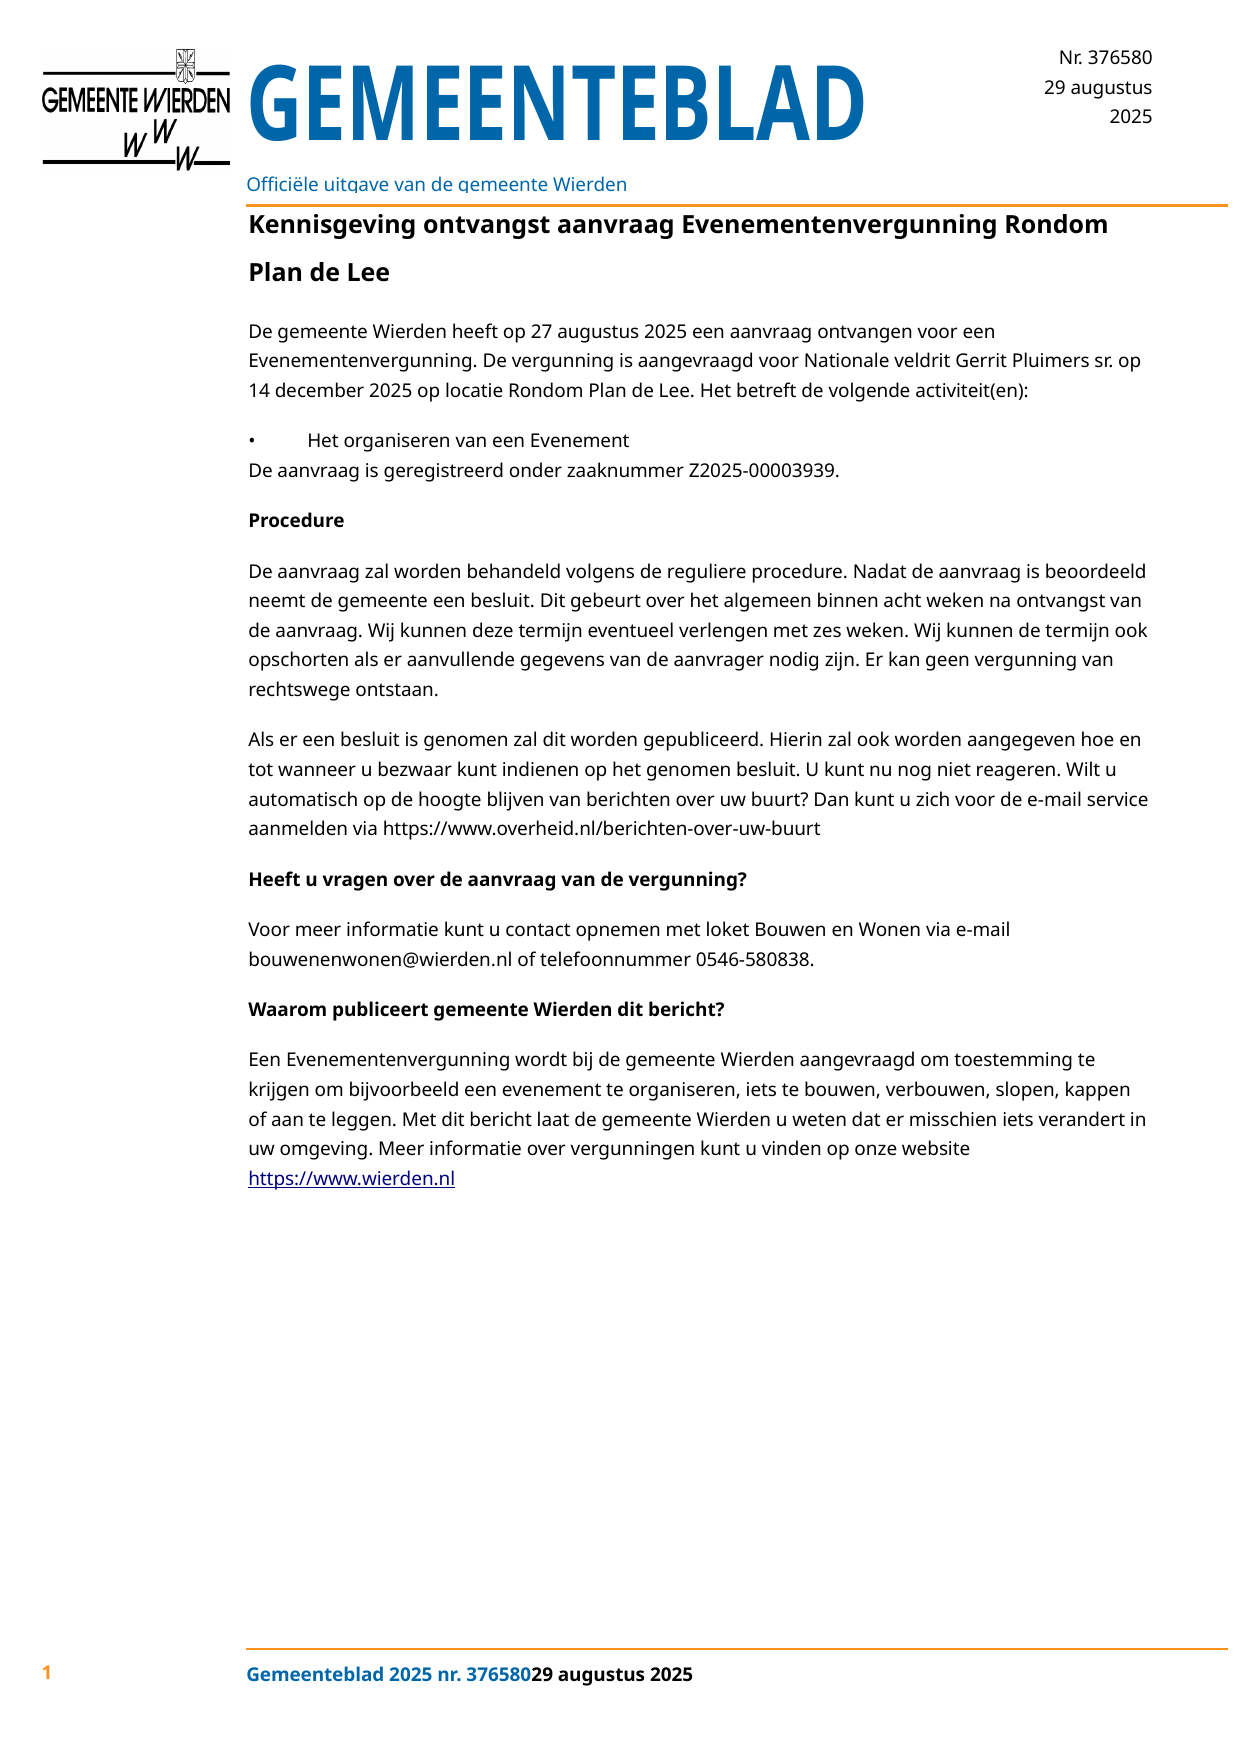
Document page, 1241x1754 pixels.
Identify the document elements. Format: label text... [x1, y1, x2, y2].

text Kennisgeving ontvangst aanvraag Evenementenvergunning Rondom Plan de Lee [248, 207, 1152, 288]
text De aanvraag is geregistreerd onder zaaknummer Z2025-00003939. [248, 457, 1152, 483]
text Een Evenementenvergunning wordt bij de gemeente Wierden aangevraagd om toestemming te krijgen om bijvoorbeeld een evenement te organiseren, iets te bouwen, verbouwen, slopen, kappen of aan te leggen. Met dit bericht laat de gemeente Wierden u weten dat er misschien iets verandert in uw omgeving. Meer informatie over vergunningen kunt u vinden op onze website https://www.wierden.nl [248, 1047, 1152, 1191]
text Procedure [248, 507, 1152, 533]
text Als er een besluit is genomen zal dit worden gepubliceerd. Hierin zal ook worden aangegeven hoe en tot wanneer u bezwaar kunt indienen op het genomen besluit. U kunt nu nog niet reageren. Wilt u automatisch op de hoogte blijven van berichten over uw buurt? Dan kunt u zich voor de e-mail service aanmelden via https://www.overheid.nl/berichten-over-uw-buurt [248, 727, 1152, 841]
picture [41, 47, 231, 172]
list Het organiseren van een Evenement [248, 427, 1152, 453]
text Waarom publiceert gemeente Wierden dit bericht? [248, 996, 1152, 1022]
text Heeft u vragen over de aanvraag van de vergunning? [248, 866, 1152, 892]
text Voor meer informatie kunt u contact opnemen met loket Bouwen en Wonen via e-mail bouwenenwonen@wierden.nl of telefoonnummer 0546-580838. [248, 916, 1152, 972]
text De gemeente Wierden heeft op 27 augustus 2025 een aanvraag ontvangen voor een Evenementenvergunning. De vergunning is aangevraagd voor Nationale veldrit Gerrit Pluimers sr. op 14 december 2025 op locatie Rondom Plan de Lee. Het betreft de volgende activiteit(en): [248, 318, 1152, 403]
text De aanvraag zal worden behandeld volgens de reguliere procedure. Nadat de aanvraag is beoordeeld neemt de gemeente een besluit. Dit gebeurt over het algemeen binnen acht weken na ontvangst van de aanvraag. Wij kunnen deze termijn eventueel verlengen met zes weken. Wij kunnen de termijn ook opschorten als er aanvullende gegevens van de aanvrager nodig zijn. Er kan geen vergunning van rechtswege ontstaan. [248, 558, 1152, 702]
